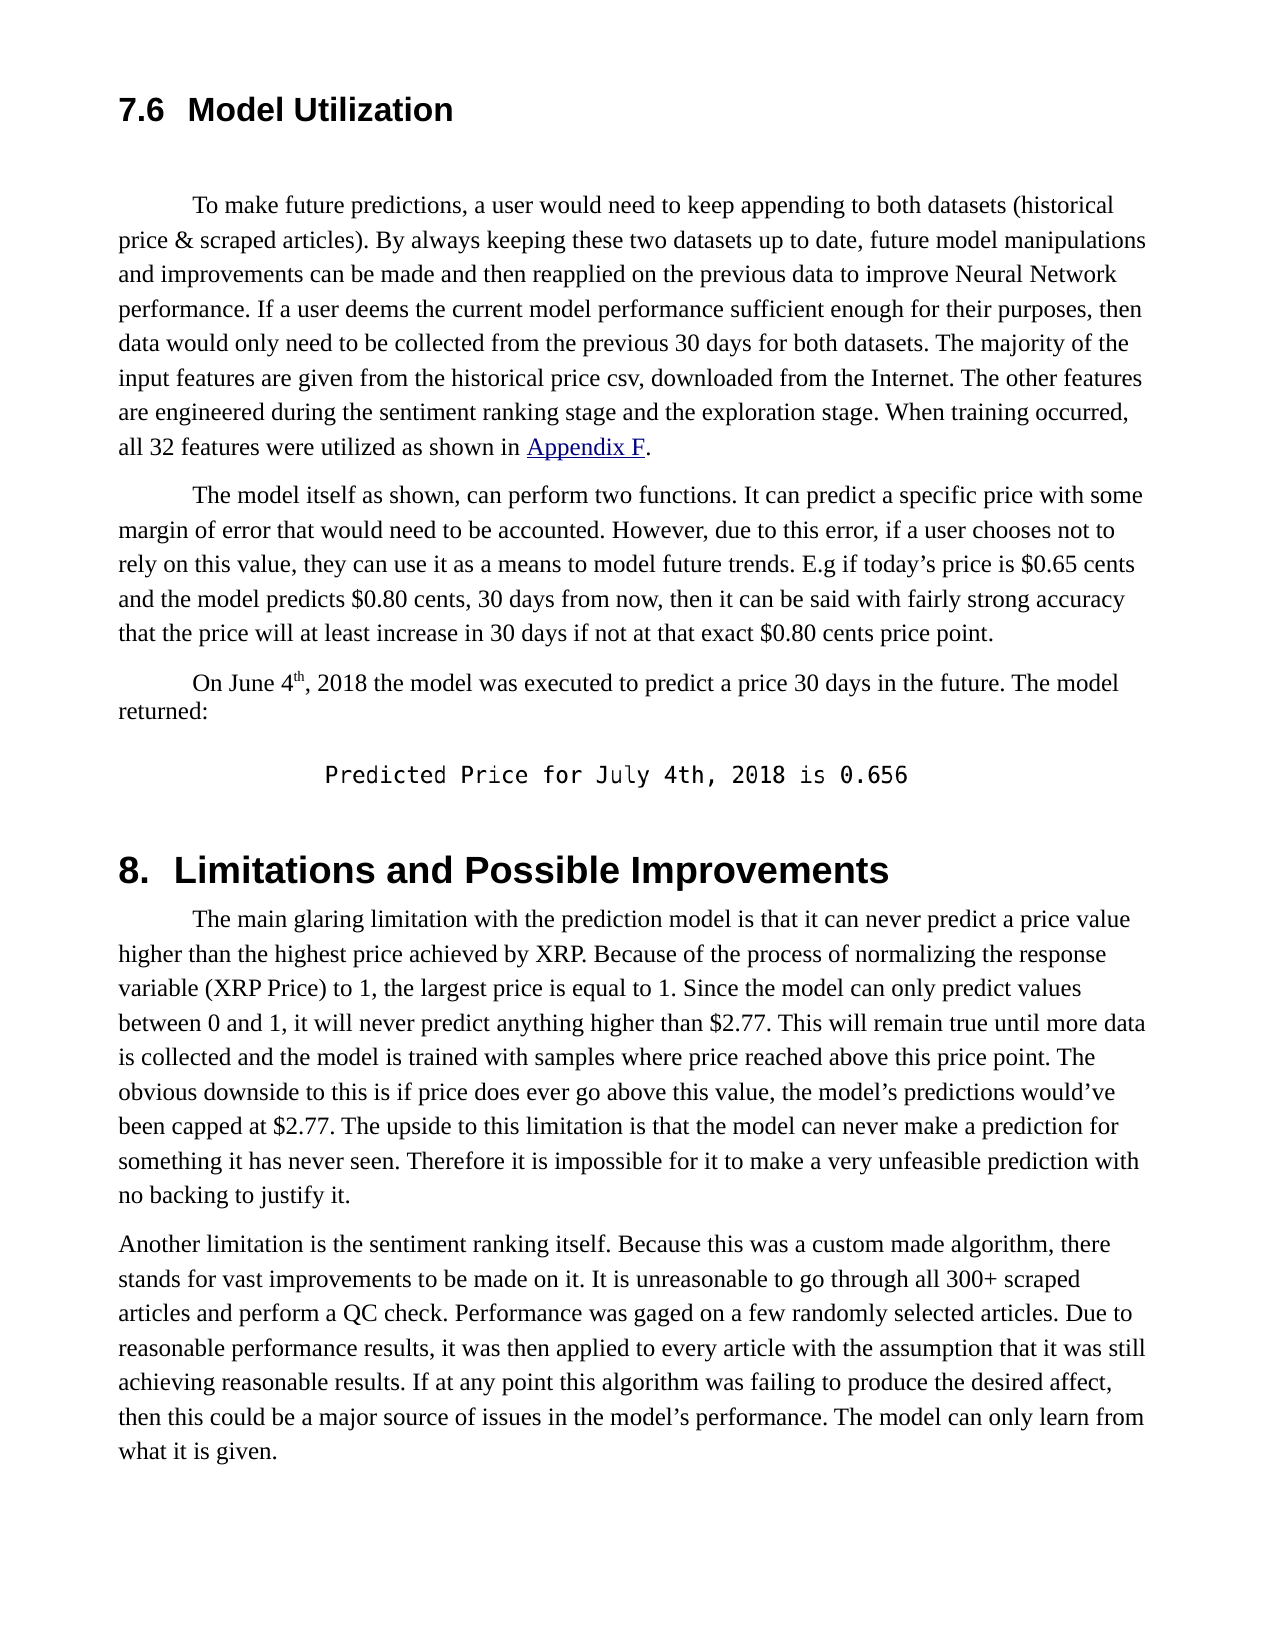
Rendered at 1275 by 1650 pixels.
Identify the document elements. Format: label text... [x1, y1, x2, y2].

subtitle Model Utilization [118, 90, 1157, 129]
text On June 4th, 2018 the model was executed to predict a price 30 days in the future. The model returned: [118, 668, 1157, 725]
text The model itself as shown, can perform two functions. It can predict a specific price with some margin of error that would need to be accounted. However, due to this error, if a user chooses not to rely on this value, they can use it as a means to model future trends. E.g if today’s price is $0.65 cents and the model predicts $0.80 cents, 30 days from now, then it can be said with fairly strong accuracy that the price will at least increase in 30 days if not at that exact $0.80 cents price point. [118, 481, 1157, 647]
subtitle Limitations and Possible Improvements [118, 848, 1157, 892]
text Another limitation is the sentiment ranking itself. Because this was a custom made algorithm, there stands for vast improvements to be made on it. It is unreasonable to go through all 300+ scraped articles and perform a QC check. Performance was gaged on a few randomly selected articles. Due to reasonable performance results, it was then applied to every article with the assumption that it was still achieving reasonable results. If at any point this algorithm was failing to produce the desired affect, then this could be a major source of issues in the model’s performance. The model can only learn from what it is given. [118, 1229, 1157, 1465]
text The main glaring limitation with the prediction model is that it can never predict a price value higher than the highest price achieved by XRP. Because of the process of normalizing the response variable (XRP Price) to 1, the largest price is equal to 1. Since the model can only predict values between 0 and 1, it will never predict anything higher than $2.77. This will remain true until more data is collected and the model is trained with samples where price reached above this price point. The obvious downside to this is if price does ever go above this value, the model’s predictions would’ve been capped at $2.77. The upside to this limitation is that the model can never make a prediction for something it has never seen. Therefore it is impossible for it to make a very unfeasible prediction with no backing to justify it. [118, 904, 1157, 1209]
text To make future predictions, a user would need to keep appending to both datasets (historical price & scraped articles). By always keeping these two datasets up to date, future model manipulations and improvements can be made and then reapplied on the previous data to improve Neural Network performance. If a user deems the current model performance sufficient enough for their purposes, then data would only need to be collected from the previous 30 days for both datasets. The majority of the input features are given from the historical price csv, downloaded from the Internet. The other features are engineered during the sentiment ranking stage and the exploration stage. When training occurred, all 32 features were utilized as shown in Appendix F. [118, 190, 1157, 460]
picture [309, 754, 966, 799]
